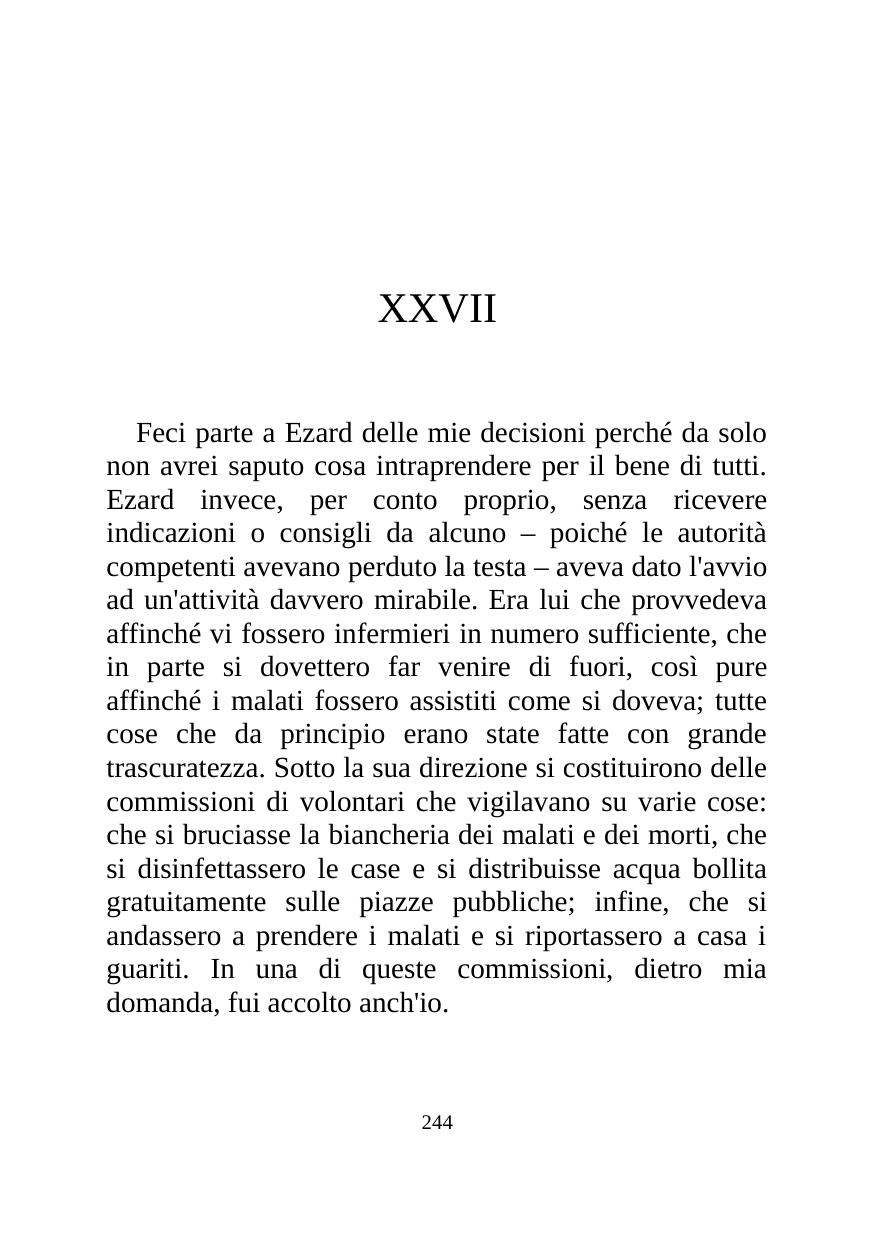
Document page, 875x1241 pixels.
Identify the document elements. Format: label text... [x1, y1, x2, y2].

text Feci parte a Ezard delle mie decisioni perché da solo non avrei saputo cosa intraprendere per il bene di tutti. Ezard invece, per conto proprio, senza ricevere indicazioni o consigli da alcuno – poiché le autorità competenti avevano perduto la testa – aveva dato l'avvio ad un'attività davvero mirabile. Era lui che provvedeva affinché vi fossero infermieri in numero sufficiente, che in parte si dovettero far venire di fuori, così pure affinché i malati fossero assistiti come si doveva; tutte cose che da principio erano state fatte con grande trascuratezza. Sotto la sua direzione si costituirono delle commissioni di volontari che vigilavano su varie cose: che si bruciasse la biancheria dei malati e dei morti, che si disinfettassero le case e si distribuisse acqua bollita gratuitamente sulle piazze pubbliche; infine, che si andassero a prendere i malati e si riportassero a casa i guariti. In una di queste commissioni, dietro mia domanda, fui accolto anch'io. [106, 415, 768, 1018]
subtitle XXVII [106, 283, 768, 332]
